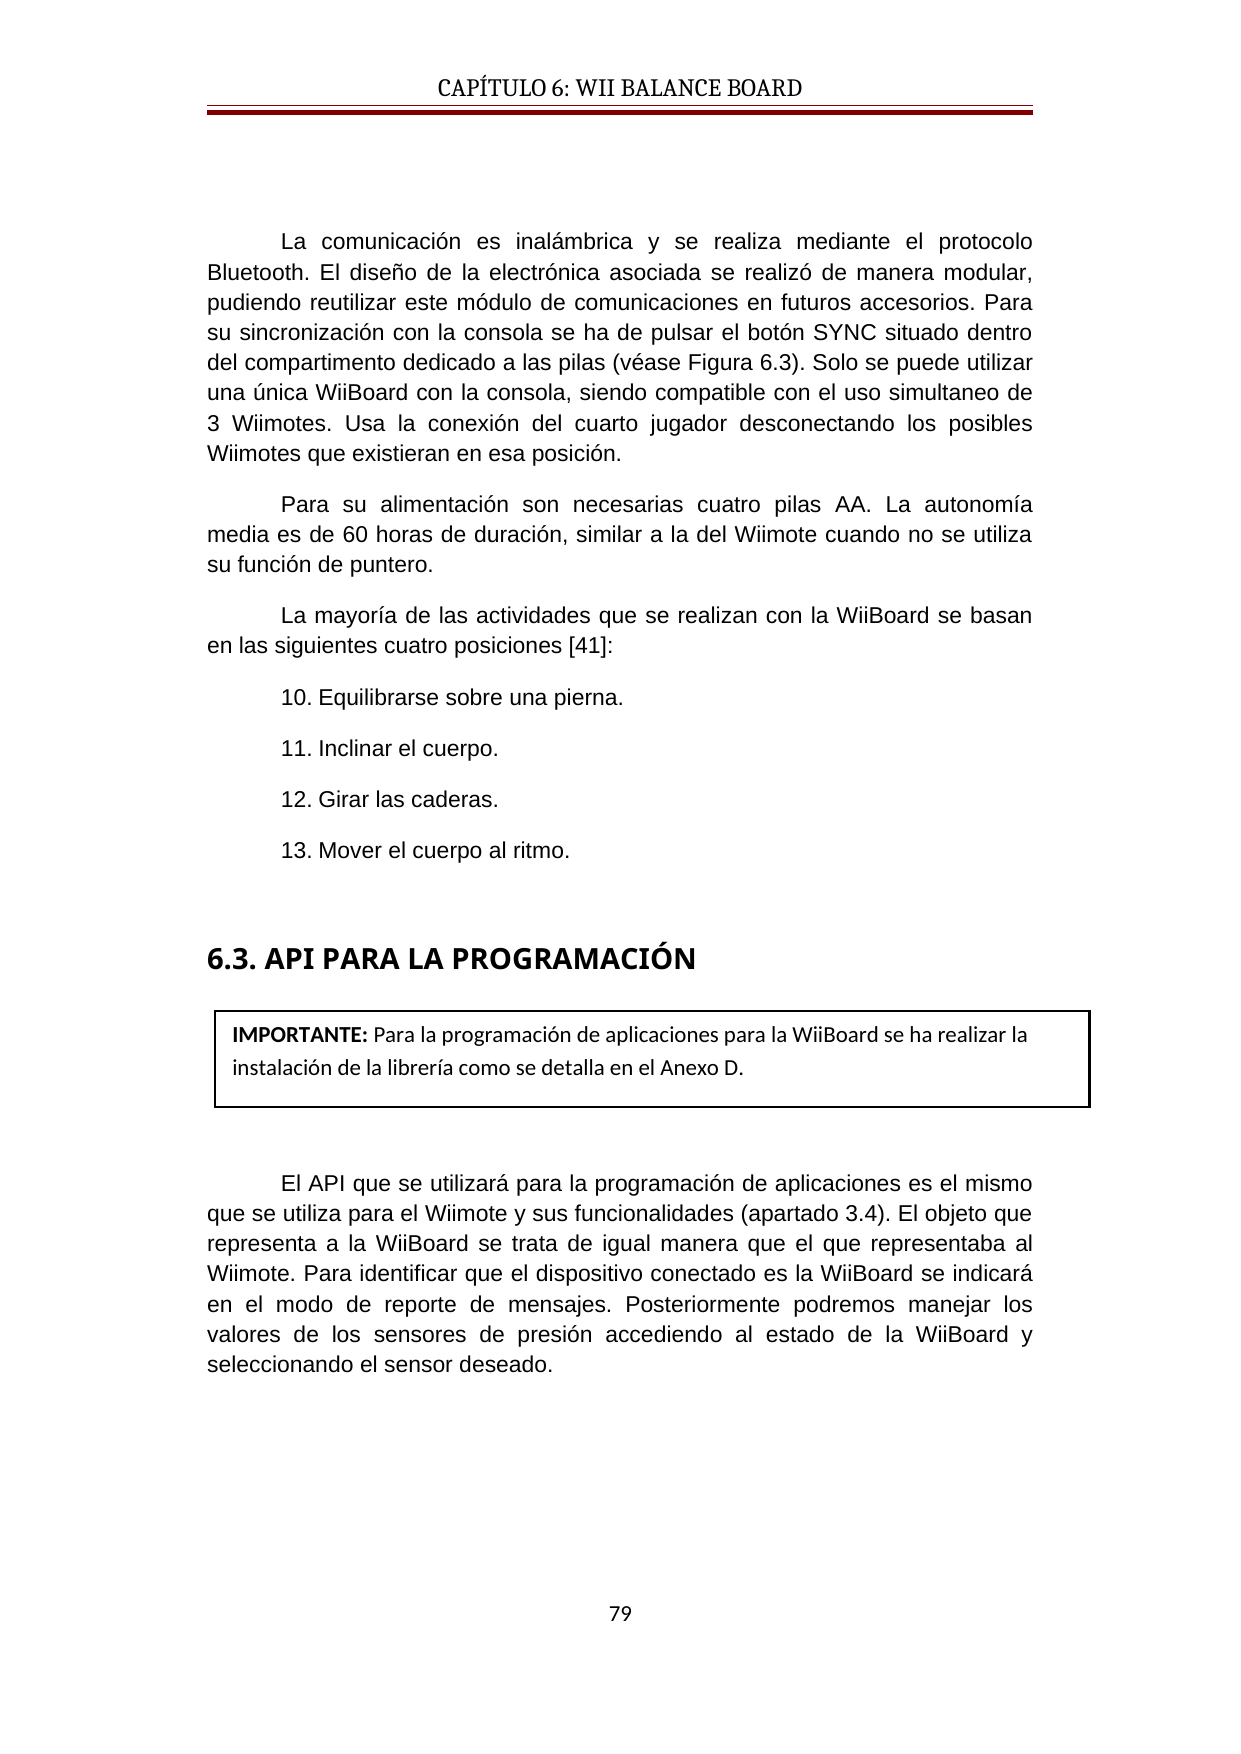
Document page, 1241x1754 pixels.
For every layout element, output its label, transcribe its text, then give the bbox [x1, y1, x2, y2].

list Mover el cuerpo al ritmo. [281, 837, 1033, 863]
text IMPORTANTE: Para la programación de aplicaciones para la WiiBoard se ha realizar la instalación de la librería como se detalla en el Anexo D. [232, 1021, 1072, 1081]
text La mayoría de las actividades que se realizan con la WiiBoard se basan en las siguientes cuatro posiciones [41]: [207, 602, 1033, 659]
text El API que se utilizará para la programación de aplicaciones es el mismo que se utiliza para el Wiimote y sus funcionalidades (apartado 3.4). El objeto que representa a la WiiBoard se trata de igual manera que el que representaba al Wiimote. Para identificar que el dispositivo conectado es la WiiBoard se indicará en el modo de reporte de mensajes. Posteriormente podremos manejar los valores de los sensores de presión accediendo al estado de la WiiBoard y seleccionando el sensor deseado. [207, 1170, 1033, 1377]
text 6.3. API PARA LA PROGRAMACIÓN [207, 939, 1033, 978]
text Para su alimentación son necesarias cuatro pilas AA. La autonomía media es de 60 horas de duración, similar a la del Wiimote cuando no se utiliza su función de puntero. [207, 491, 1033, 577]
list Equilibrarse sobre una pierna. [281, 683, 1033, 710]
list Inclinar el cuerpo. [281, 734, 1033, 761]
list Girar las caderas. [281, 786, 1033, 812]
text La comunicación es inalámbrica y se realiza mediante el protocolo Bluetooth. El diseño de la electrónica asociada se realizó de manera modular, pudiendo reutilizar este módulo de comunicaciones en futuros accesorios. Para su sincronización con la consola se ha de pulsar el botón SYNC situado dentro del compartimento dedicado a las pilas (véase Figura 6.3). Solo se puede utilizar una única WiiBoard con la consola, siendo compatible con el uso simultaneo de 3 Wiimotes. Usa la conexión del cuarto jugador desconectando los posibles Wiimotes que existieran en esa posición. [207, 228, 1033, 466]
